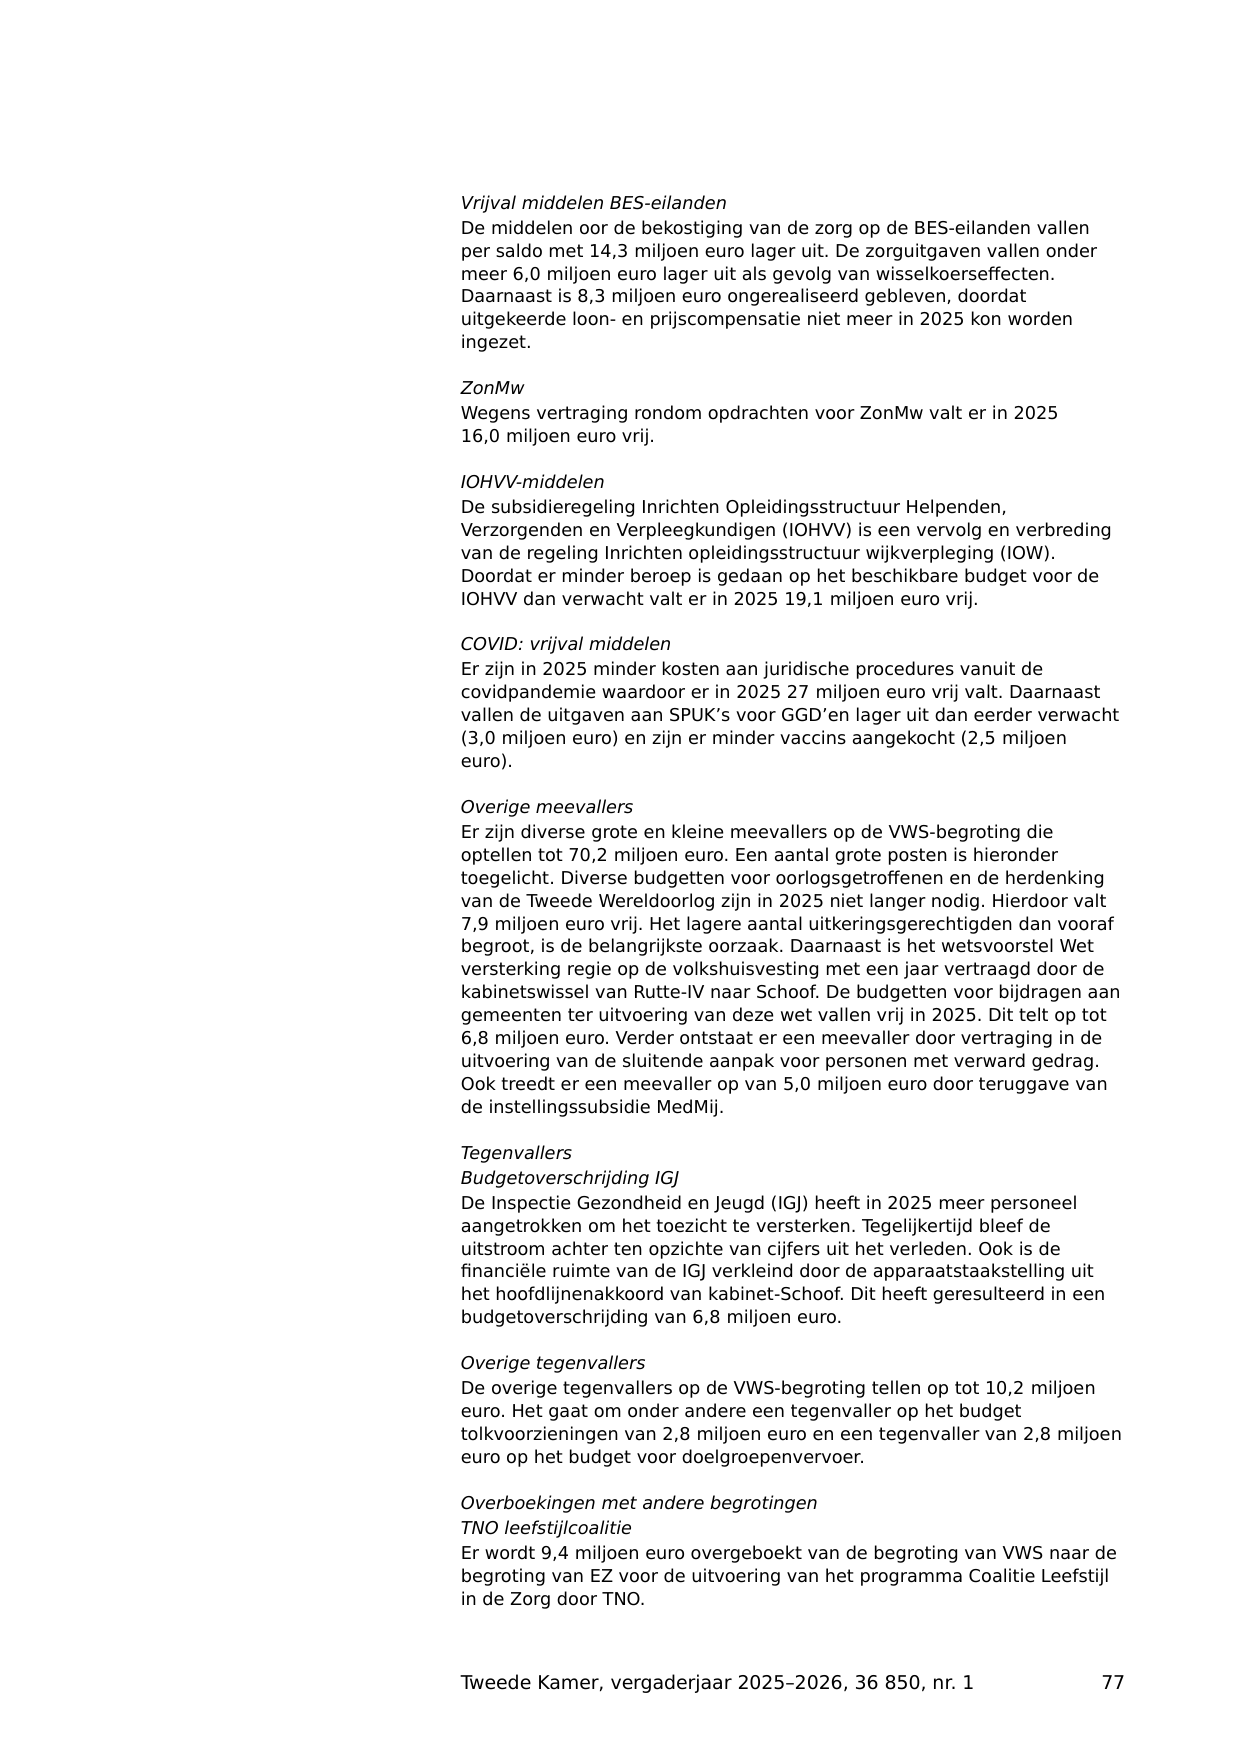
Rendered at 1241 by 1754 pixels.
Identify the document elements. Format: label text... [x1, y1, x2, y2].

text Overboekingen met andere begrotingen [461, 1491, 1125, 1514]
text Er zijn in 2025 minder kosten aan juridische procedures vanuit de covidpandemie waardoor er in 2025 27 miljoen euro vrij valt. Daarnaast vallen de uitgaven aan SPUK’s voor GGD’en lager uit dan eerder verwacht (3,0 miljoen euro) en zijn er minder vaccins aangekocht (2,5 miljoen euro). [461, 657, 1125, 772]
text Tegenvallers [461, 1141, 1125, 1164]
text TNO leefstijlcoalitie [461, 1516, 1125, 1539]
text Overige tegenvallers [461, 1351, 1125, 1374]
text ZonMw [461, 376, 1125, 399]
text De middelen oor de bekostiging van de zorg op de BES-eilanden vallen per saldo met 14,3 miljoen euro lager uit. De zorguitgaven vallen onder meer 6,0 miljoen euro lager uit als gevolg van wisselkoerseffecten. Daarnaast is 8,3 miljoen euro ongerealiseerd gebleven, doordat uitgekeerde loon- en prijscompensatie niet meer in 2025 kon worden ingezet. [461, 216, 1125, 353]
text Er wordt 9,4 miljoen euro overgeboekt van de begroting van VWS naar de begroting van EZ voor de uitvoering van het programma Coalitie Leefstijl in de Zorg door TNO. [461, 1541, 1125, 1609]
text De subsidieregeling Inrichten Opleidingsstructuur Helpenden, Verzorgenden en Verpleegkundigen (IOHVV) is een vervolg en verbreding van de regeling Inrichten opleidingsstructuur wijkverpleging (IOW). Doordat er minder beroep is gedaan op het beschikbare budget voor de IOHVV dan verwacht valt er in 2025 19,1 miljoen euro vrij. [461, 495, 1125, 609]
text Overige meevallers [461, 795, 1125, 818]
text Wegens vertraging rondom opdrachten voor ZonMw valt er in 2025 16,0 miljoen euro vrij. [461, 401, 1125, 447]
text Er zijn diverse grote en kleine meevallers op de VWS-begroting die optellen tot 70,2 miljoen euro. Een aantal grote posten is hieronder toegelicht. Diverse budgetten voor oorlogsgetroffenen en de herdenking van de Tweede Wereldoorlog zijn in 2025 niet langer nodig. Hierdoor valt 7,9 miljoen euro vrij. Het lagere aantal uitkeringsgerechtigden dan vooraf begroot, is de belangrijkste oorzaak. Daarnaast is het wetsvoorstel Wet versterking regie op de volkshuisvesting met een jaar vertraagd door de kabinetswissel van Rutte-IV naar Schoof. De budgetten voor bijdragen aan gemeenten ter uitvoering van deze wet vallen vrij in 2025. Dit telt op tot 6,8 miljoen euro. Verder ontstaat er een meevaller door vertraging in de uitvoering van de sluitende aanpak voor personen met verward gedrag. Ook treedt er een meevaller op van 5,0 miljoen euro door teruggave van de instellingssubsidie MedMij. [461, 820, 1125, 1118]
text De Inspectie Gezondheid en Jeugd (IGJ) heeft in 2025 meer personeel aangetrokken om het toezicht te versterken. Tegelijkertijd bleef de uitstroom achter ten opzichte van cijfers uit het verleden. Ook is de financiële ruimte van de IGJ verkleind door de apparaatstaakstelling uit het hoofdlijnenakkoord van kabinet-Schoof. Dit heeft geresulteerd in een budgetoverschrijding van 6,8 miljoen euro. [461, 1191, 1125, 1328]
text Vrijval middelen BES-eilanden [461, 191, 1125, 214]
text COVID: vrijval middelen [461, 632, 1125, 655]
text Budgetoverschrijding IGJ [461, 1166, 1125, 1189]
text IOHVV-middelen [461, 470, 1125, 493]
text De overige tegenvallers op de VWS-begroting tellen op tot 10,2 miljoen euro. Het gaat om onder andere een tegenvaller op het budget tolkvoorzieningen van 2,8 miljoen euro en een tegenvaller van 2,8 miljoen euro op het budget voor doelgroepenvervoer. [461, 1376, 1125, 1468]
